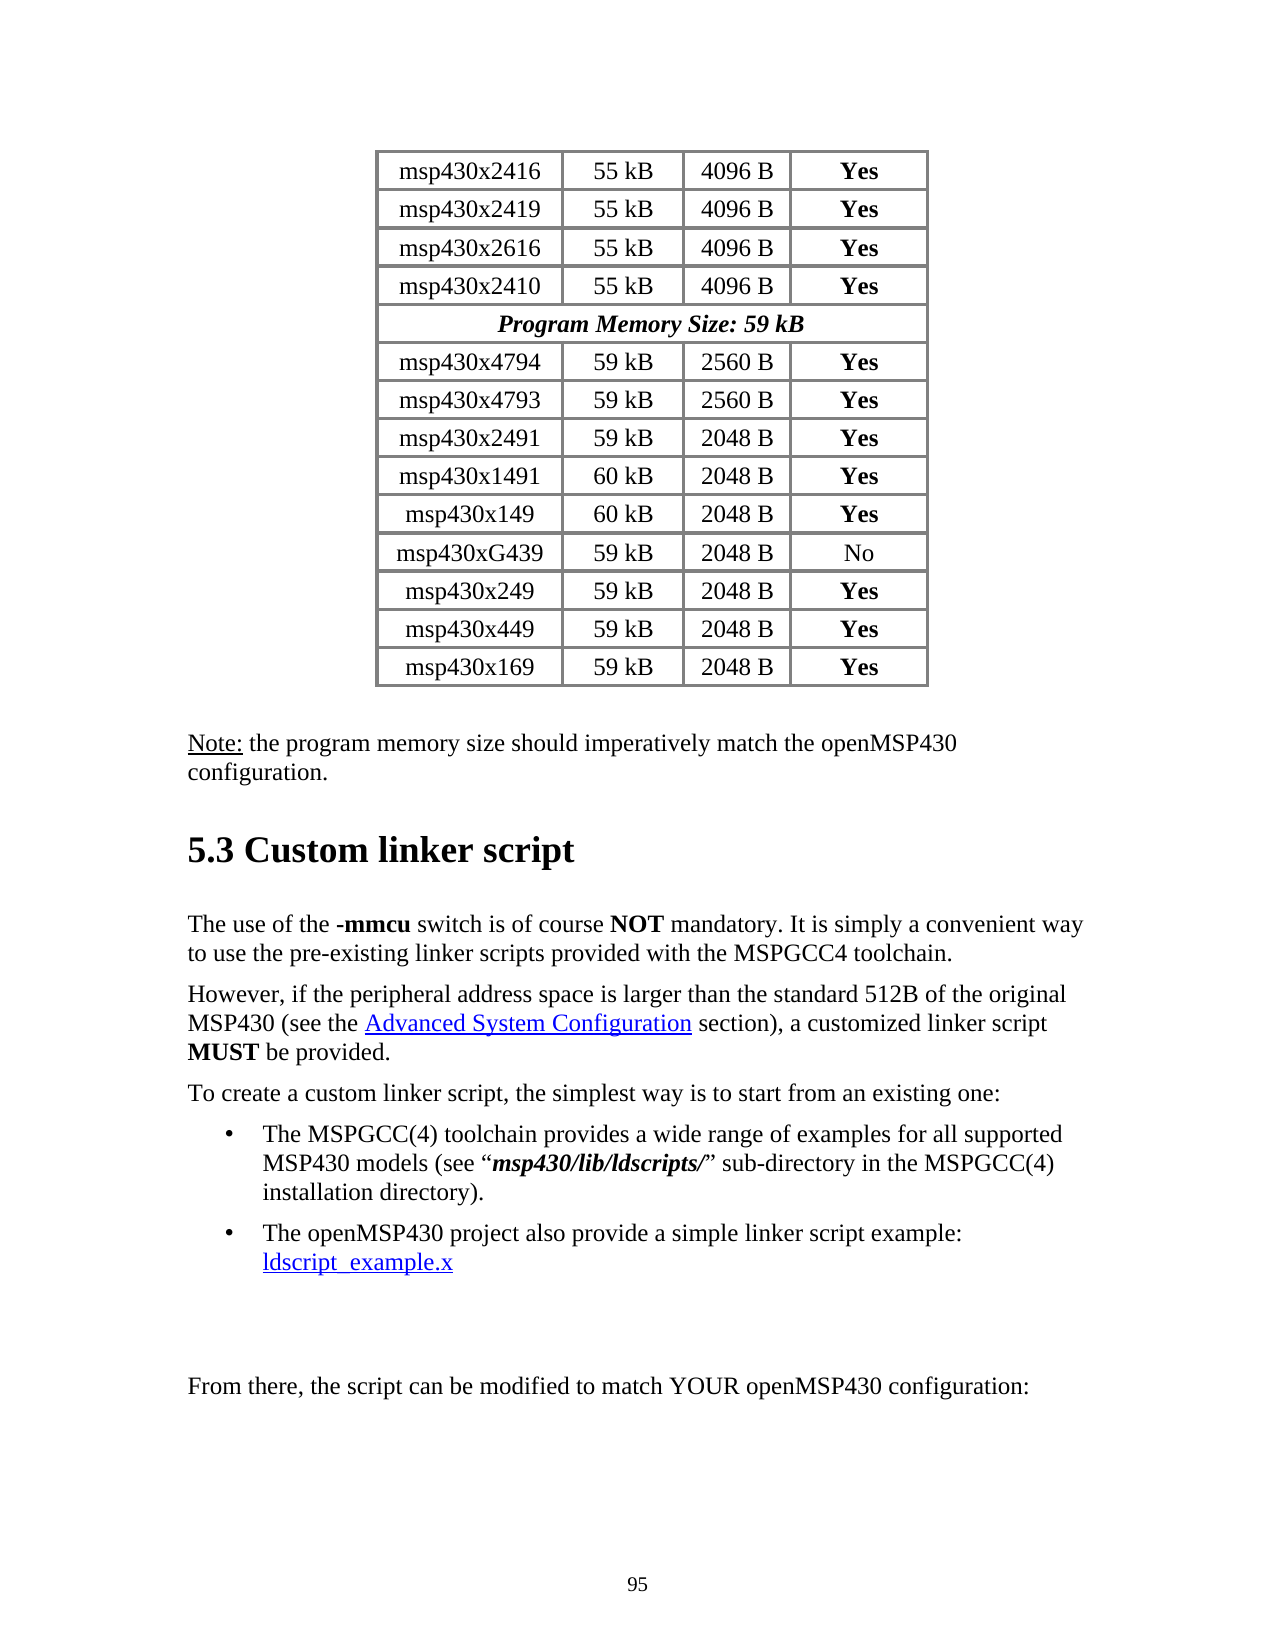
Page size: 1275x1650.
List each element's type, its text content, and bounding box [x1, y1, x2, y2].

table_cell msp430x2616 [379, 230, 561, 264]
table_cell 4096 B [685, 230, 789, 264]
table_cell 2048 B [685, 611, 789, 646]
table_cell 2048 B [685, 535, 789, 569]
table_cell 4096 B [685, 191, 789, 226]
table_cell Yes [792, 153, 926, 188]
table_cell 2048 B [685, 496, 789, 531]
text The use of the -mmcu switch is of course NOT mandatory. It is simply a convenient way to use the pre-existing linker scripts provided with the MSPGCC4 toolchain. [187, 909, 1088, 967]
table_cell msp430x4793 [379, 382, 561, 417]
table_cell msp430x4794 [379, 344, 561, 379]
table_cell 59 kB [564, 611, 682, 646]
table_cell 2560 B [685, 344, 789, 379]
table_cell Yes [792, 458, 926, 493]
table_cell Yes [792, 230, 926, 264]
table_cell 60 kB [564, 496, 682, 531]
table_cell msp430x169 [379, 649, 561, 684]
text From there, the script can be modified to match YOUR openMSP430 configuration: [187, 1371, 1088, 1399]
table_cell 2048 B [685, 458, 789, 493]
table_cell 4096 B [685, 153, 789, 188]
text To create a custom linker script, the simplest way is to start from an existing one: [187, 1078, 1088, 1107]
table_cell Yes [792, 496, 926, 531]
table_cell msp430x2419 [379, 191, 561, 226]
table_cell msp430x2410 [379, 268, 561, 302]
text Note: the program memory size should imperatively match the openMSP430 configuration. [187, 728, 1088, 814]
table_cell 55 kB [564, 153, 682, 188]
table_cell Yes [792, 573, 926, 607]
table_cell 2048 B [685, 649, 789, 684]
table_cell 60 kB [564, 458, 682, 493]
table_cell Yes [792, 191, 926, 226]
table_cell msp430xG439 [379, 535, 561, 569]
table_cell 2048 B [685, 573, 789, 607]
table_cell Yes [792, 382, 926, 417]
table_cell msp430x249 [379, 573, 561, 607]
table_cell 59 kB [564, 344, 682, 379]
table_cell 59 kB [564, 573, 682, 607]
table_cell 59 kB [564, 420, 682, 455]
table_cell 59 kB [564, 382, 682, 417]
text However, if the peripheral address space is larger than the standard 512B of the original MSP430 (see the Advanced System Configuration section), a customized linker script MUST be provided. [187, 979, 1088, 1066]
table_cell 2560 B [685, 382, 789, 417]
table_cell 59 kB [564, 649, 682, 684]
list The openMSP430 project also provide a simple linker script example: ldscript_example.x [225, 1218, 1088, 1276]
table_cell 2048 B [685, 420, 789, 455]
table_cell 55 kB [564, 191, 682, 226]
table_cell msp430x2416 [379, 153, 561, 188]
table_cell Yes [792, 420, 926, 455]
table_cell msp430x149 [379, 496, 561, 531]
table_cell 55 kB [564, 268, 682, 302]
table_cell 59 kB [564, 535, 682, 569]
table_cell Program Memory Size: 59 kB [379, 306, 926, 341]
table_cell 4096 B [685, 268, 789, 302]
table_cell 55 kB [564, 230, 682, 264]
text 5.3 Custom linker script [187, 827, 1088, 870]
table_cell msp430x2491 [379, 420, 561, 455]
list The MSPGCC(4) toolchain provides a wide range of examples for all supported MSP430 models (see “msp430/lib/ldscripts/” sub-directory in the MSPGCC(4) installation directory). [225, 1119, 1088, 1206]
table_cell msp430x1491 [379, 458, 561, 493]
table_cell Yes [792, 344, 926, 379]
table_cell Yes [792, 649, 926, 684]
table_cell No [792, 535, 926, 569]
table_cell Yes [792, 611, 926, 646]
table_cell Yes [792, 268, 926, 302]
table_cell msp430x449 [379, 611, 561, 646]
